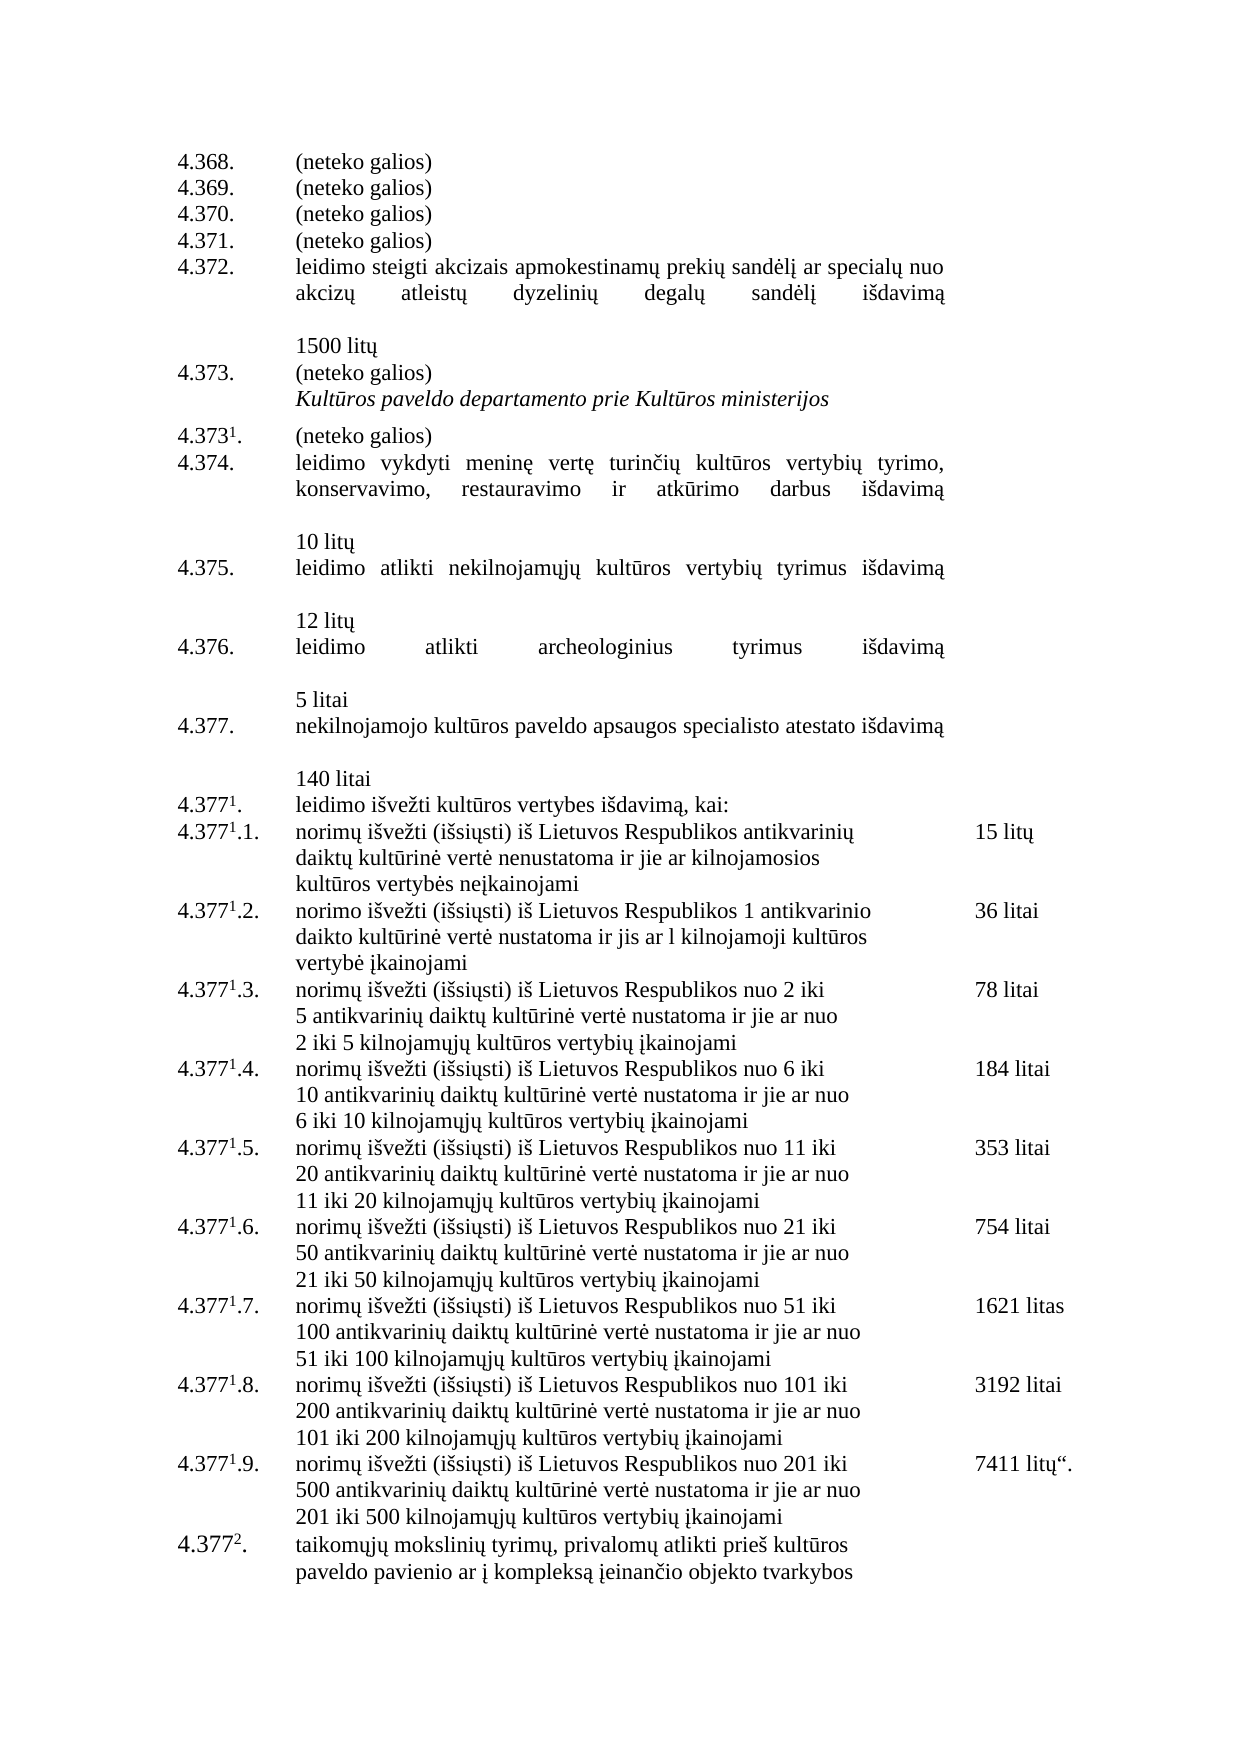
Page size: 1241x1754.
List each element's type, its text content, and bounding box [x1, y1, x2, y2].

text daikto kultūrinė vertė nustatoma ir jis ar l kilnojamoji kultūros [177, 923, 1122, 949]
text 4.3771.7. norimų išvežti (išsiųsti) iš Lietuvos Respublikos nuo 51 iki 1621 litas [177, 1292, 1122, 1318]
text 4.3771.4. norimų išvežti (išsiųsti) iš Lietuvos Respublikos nuo 6 iki 184 litai [177, 1055, 1122, 1081]
text 101 iki 200 kilnojamųjų kultūros vertybių įkainojami [177, 1424, 1122, 1450]
text 4.370. (neteko galios) [177, 200, 945, 227]
text 50 antikvarinių daiktų kultūrinė vertė nustatoma ir jie ar nuo [177, 1239, 1122, 1266]
text 4.3771.3. norimų išvežti (išsiųsti) iš Lietuvos Respublikos nuo 2 iki 78 litai [177, 976, 1122, 1002]
text 4.373. (neteko galios) [177, 358, 945, 385]
text 4.3731. (neteko galios) [177, 411, 1122, 449]
text 4.3772. taikomųjų mokslinių tyrimų, privalomų atlikti prieš kultūros [177, 1529, 1122, 1558]
text 4.3771. leidimo išvežti kultūros vertybes išdavimą, kai: [177, 791, 1122, 818]
text 6 iki 10 kilnojamųjų kultūros vertybių įkainojami [177, 1108, 1122, 1134]
text vertybė įkainojami [177, 949, 1122, 976]
text paveldo pavienio ar į kompleksą įeinančio objekto tvarkybos [177, 1558, 1122, 1584]
text 5 antikvarinių daiktų kultūrinė vertė nustatoma ir jie ar nuo [177, 1002, 1122, 1028]
text 201 iki 500 kilnojamųjų kultūros vertybių įkainojami [177, 1503, 1122, 1529]
text 4.3771.6. norimų išvežti (išsiųsti) iš Lietuvos Respublikos nuo 21 iki 754 litai [177, 1213, 1122, 1239]
text 4.3771.9. norimų išvežti (išsiųsti) iš Lietuvos Respublikos nuo 201 iki 7411 litų“. [177, 1450, 1122, 1477]
text 4.3771.1. norimų išvežti (išsiųsti) iš Lietuvos Respublikos antikvarinių 15 litų [177, 818, 1122, 844]
text 200 antikvarinių daiktų kultūrinė vertė nustatoma ir jie ar nuo [177, 1397, 1122, 1424]
text 4.371. (neteko galios) [177, 227, 945, 253]
text 11 iki 20 kilnojamųjų kultūros vertybių įkainojami [177, 1187, 1122, 1213]
text 4.374. leidimo vykdyti meninę vertę turinčių kultūros vertybių tyrimo, konservavimo, restauravimo ir atkūrimo darbus išdavimą 10 litų [177, 449, 945, 554]
text daiktų kultūrinė vertė nenustatoma ir jie ar kilnojamosios [177, 844, 1122, 870]
text 51 iki 100 kilnojamųjų kultūros vertybių įkainojami [177, 1345, 1122, 1371]
text 20 antikvarinių daiktų kultūrinė vertė nustatoma ir jie ar nuo [177, 1160, 1122, 1187]
text 100 antikvarinių daiktų kultūrinė vertė nustatoma ir jie ar nuo [177, 1318, 1122, 1345]
text 4.3771.8. norimų išvežti (išsiųsti) iš Lietuvos Respublikos nuo 101 iki 3192 litai [177, 1371, 1122, 1397]
text 500 antikvarinių daiktų kultūrinė vertė nustatoma ir jie ar nuo [177, 1477, 1122, 1503]
text Kultūros paveldo departamento prie Kultūros ministerijos [177, 385, 945, 411]
text 2 iki 5 kilnojamųjų kultūros vertybių įkainojami [177, 1028, 1122, 1055]
text 4.369. (neteko galios) [177, 174, 945, 200]
text 4.3771.2. norimo išvežti (išsiųsti) iš Lietuvos Respublikos 1 antikvarinio 36 litai [177, 897, 1122, 923]
text 4.368. (neteko galios) [177, 148, 945, 174]
text 10 antikvarinių daiktų kultūrinė vertė nustatoma ir jie ar nuo [177, 1081, 1122, 1108]
text kultūros vertybės neįkainojami [177, 870, 1122, 897]
text 21 iki 50 kilnojamųjų kultūros vertybių įkainojami [177, 1266, 1122, 1292]
text 4.3771.5. norimų išvežti (išsiųsti) iš Lietuvos Respublikos nuo 11 iki 353 litai [177, 1134, 1122, 1160]
text 4.372. leidimo steigti akcizais apmokestinamų prekių sandėlį ar specialų nuo akcizų atleistų dyzelinių degalų sandėlį išdavimą 1500 litų [177, 253, 945, 358]
text 4.377. nekilnojamojo kultūros paveldo apsaugos specialisto atestato išdavimą 140 litai [177, 712, 945, 791]
text 4.375. leidimo atlikti nekilnojamųjų kultūros vertybių tyrimus išdavimą 12 litų [177, 554, 945, 633]
text 4.376. leidimo atlikti archeologinius tyrimus išdavimą 5 litai [177, 633, 945, 712]
